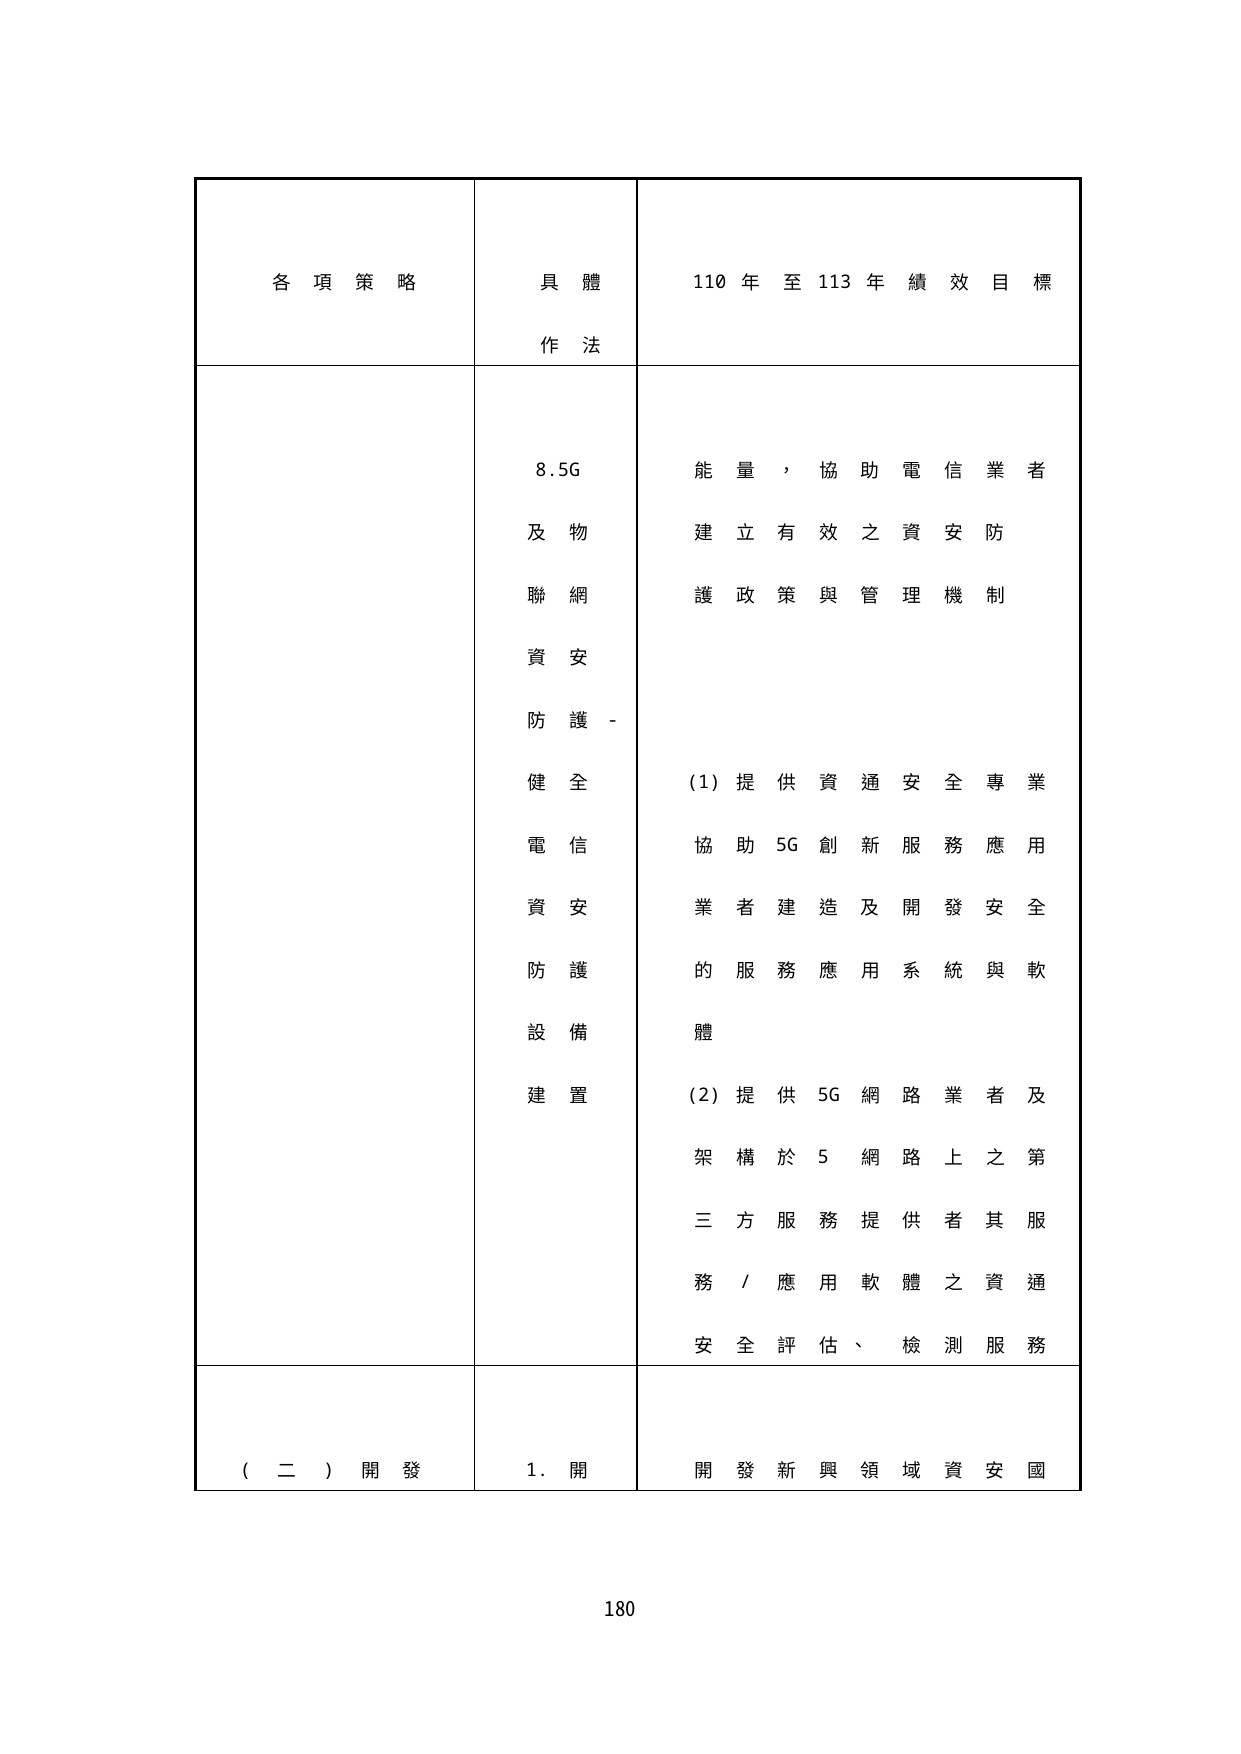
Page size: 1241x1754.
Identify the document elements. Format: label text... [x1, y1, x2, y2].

table_cell 1.開 [475, 1366, 636, 1490]
table_header 具體作法 [475, 180, 636, 365]
table_cell 8.5G及物聯網資安防護-健全電信資安防護設備建置 [475, 366, 636, 1365]
table_cell 能量，協助電信業者建立有效之資安防 護政策與管理機制 (1)提供資通安全專業協助5G創新服務應用業者建造及開發安全的服務應用系統與軟體 (2)提供5G網路業者及架構於5 網路上之第三方服務提供者其服務/應用軟體之資通安全評估、檢測服務 [638, 366, 1079, 1365]
table_cell 開發新興領域資安國 [638, 1366, 1079, 1490]
table_cell (二)開發 [197, 1366, 474, 1490]
table_header 110年至113年績效目標 [638, 180, 1079, 365]
table_header 各項策略 [197, 180, 474, 365]
table_cell [197, 366, 474, 1365]
